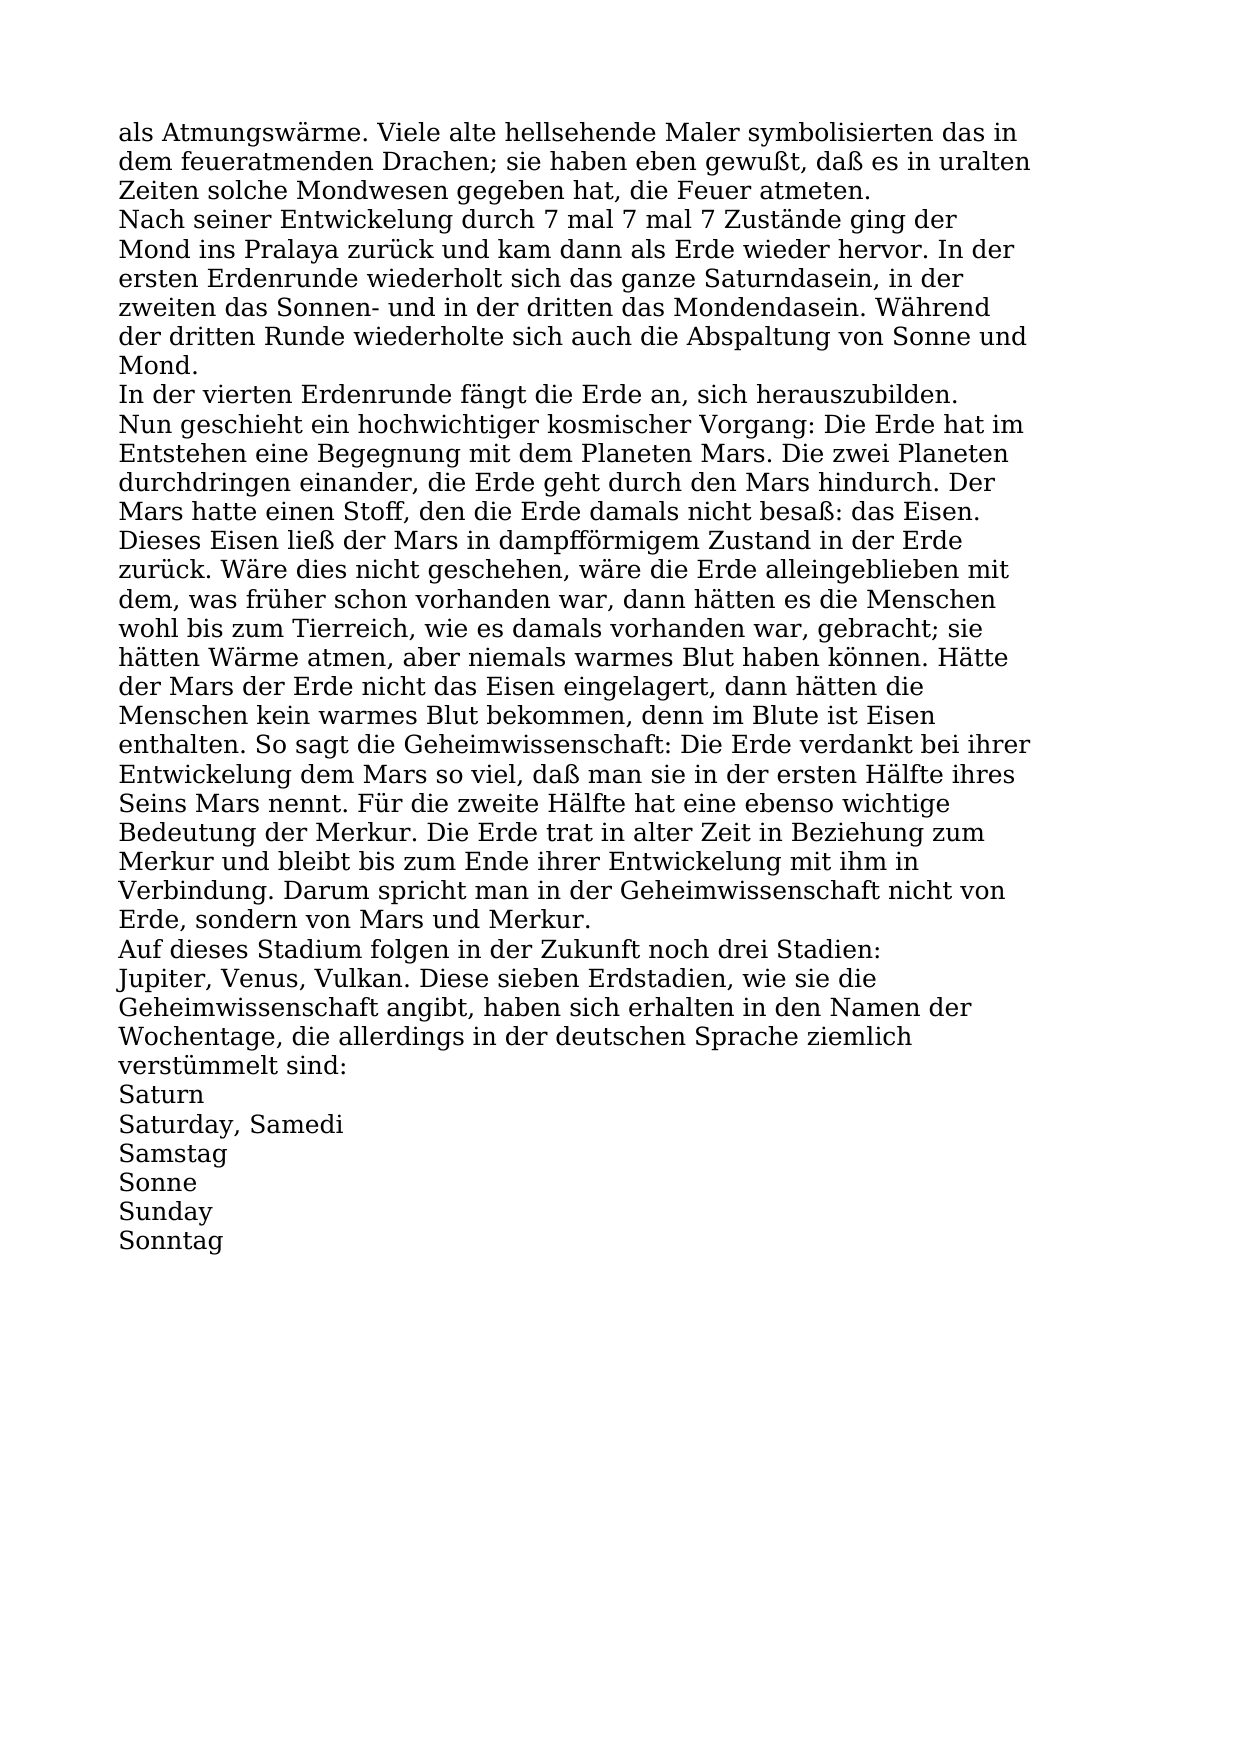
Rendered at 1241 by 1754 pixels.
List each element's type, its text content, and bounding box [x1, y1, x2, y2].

text Verbindung. Darum spricht man in der Geheimwissenschaft nicht von [118, 876, 1122, 906]
text als Atmungswärme. Viele alte hellsehende Maler symbolisierten das in [118, 118, 1122, 147]
text Mond ins Pralaya zurück und kam dann als Erde wieder hervor. In der [118, 235, 1122, 264]
text In der vierten Erdenrunde fängt die Erde an, sich herauszubilden. [118, 381, 1122, 410]
text Wochentage, die allerdings in der deutschen Sprache ziemlich [118, 1022, 1122, 1051]
text Entwickelung dem Mars so viel, daß man sie in der ersten Hälfte ihres [118, 760, 1122, 789]
text Geheimwissenschaft angibt, haben sich erhalten in den Namen der [118, 993, 1122, 1022]
text Mars hatte einen Stoff, den die Erde damals nicht besaß: das Eisen. [118, 497, 1122, 526]
text enthalten. So sagt die Geheimwissenschaft: Die Erde verdankt bei ihrer [118, 731, 1122, 760]
text durchdringen einander, die Erde geht durch den Mars hindurch. Der [118, 468, 1122, 497]
text Zeiten solche Mondwesen gegeben hat, die Feuer atmeten. [118, 176, 1122, 206]
text verstümmelt sind: [118, 1051, 1122, 1081]
text Jupiter, Venus, Vulkan. Diese sieben Erdstadien, wie sie die [118, 964, 1122, 993]
text wohl bis zum Tierreich, wie es damals vorhanden war, gebracht; sie [118, 614, 1122, 643]
text hätten Wärme atmen, aber niemals warmes Blut haben können. Hätte [118, 643, 1122, 672]
text zweiten das Sonnen- und in der dritten das Mondendasein. Während [118, 293, 1122, 322]
text Samstag [118, 1139, 1122, 1168]
text der dritten Runde wiederholte sich auch die Abspaltung von Sonne und [118, 322, 1122, 351]
text Dieses Eisen ließ der Mars in dampfförmigem Zustand in der Erde [118, 526, 1122, 556]
text Nun geschieht ein hochwichtiger kosmischer Vorgang: Die Erde hat im [118, 410, 1122, 439]
text Saturn [118, 1081, 1122, 1110]
text dem feueratmenden Drachen; sie haben eben gewußt, daß es in uralten [118, 147, 1122, 176]
text Entstehen eine Begegnung mit dem Planeten Mars. Die zwei Planeten [118, 439, 1122, 468]
text Mond. [118, 351, 1122, 381]
text ersten Erdenrunde wiederholt sich das ganze Saturndasein, in der [118, 264, 1122, 293]
text Bedeutung der Merkur. Die Erde trat in alter Zeit in Beziehung zum [118, 818, 1122, 847]
text Sonntag [118, 1226, 1122, 1256]
text zurück. Wäre dies nicht geschehen, wäre die Erde alleingeblieben mit [118, 556, 1122, 585]
text Sunday [118, 1197, 1122, 1226]
text Merkur und bleibt bis zum Ende ihrer Entwickelung mit ihm in [118, 847, 1122, 876]
text Seins Mars nennt. Für die zweite Hälfte hat eine ebenso wichtige [118, 789, 1122, 818]
text Sonne [118, 1168, 1122, 1197]
text Auf dieses Stadium folgen in der Zukunft noch drei Stadien: [118, 935, 1122, 964]
text Erde, sondern von Mars und Merkur. [118, 906, 1122, 935]
text dem, was früher schon vorhanden war, dann hätten es die Menschen [118, 585, 1122, 614]
text Saturday, Samedi [118, 1110, 1122, 1139]
text Menschen kein warmes Blut bekommen, denn im Blute ist Eisen [118, 701, 1122, 731]
text Nach seiner Entwickelung durch 7 mal 7 mal 7 Zustände ging der [118, 206, 1122, 235]
text der Mars der Erde nicht das Eisen eingelagert, dann hätten die [118, 672, 1122, 701]
